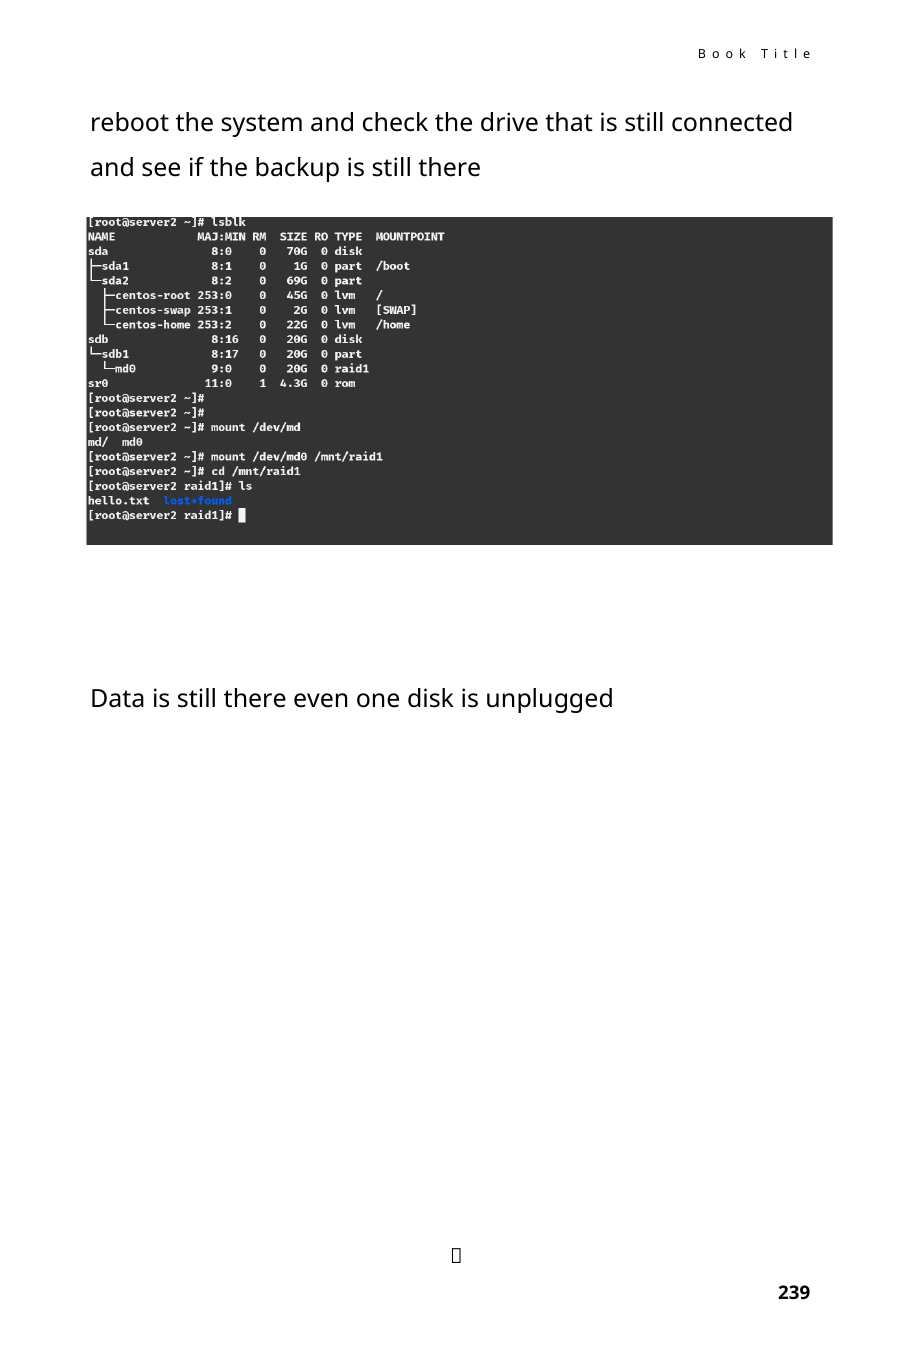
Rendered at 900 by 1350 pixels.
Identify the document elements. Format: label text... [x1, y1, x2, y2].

text reboot the system and check the drive that is still connected and see if the backup is still there [90, 105, 810, 183]
text Data is still there even one disk is unplugged [90, 681, 810, 715]
picture [86, 217, 833, 545]
